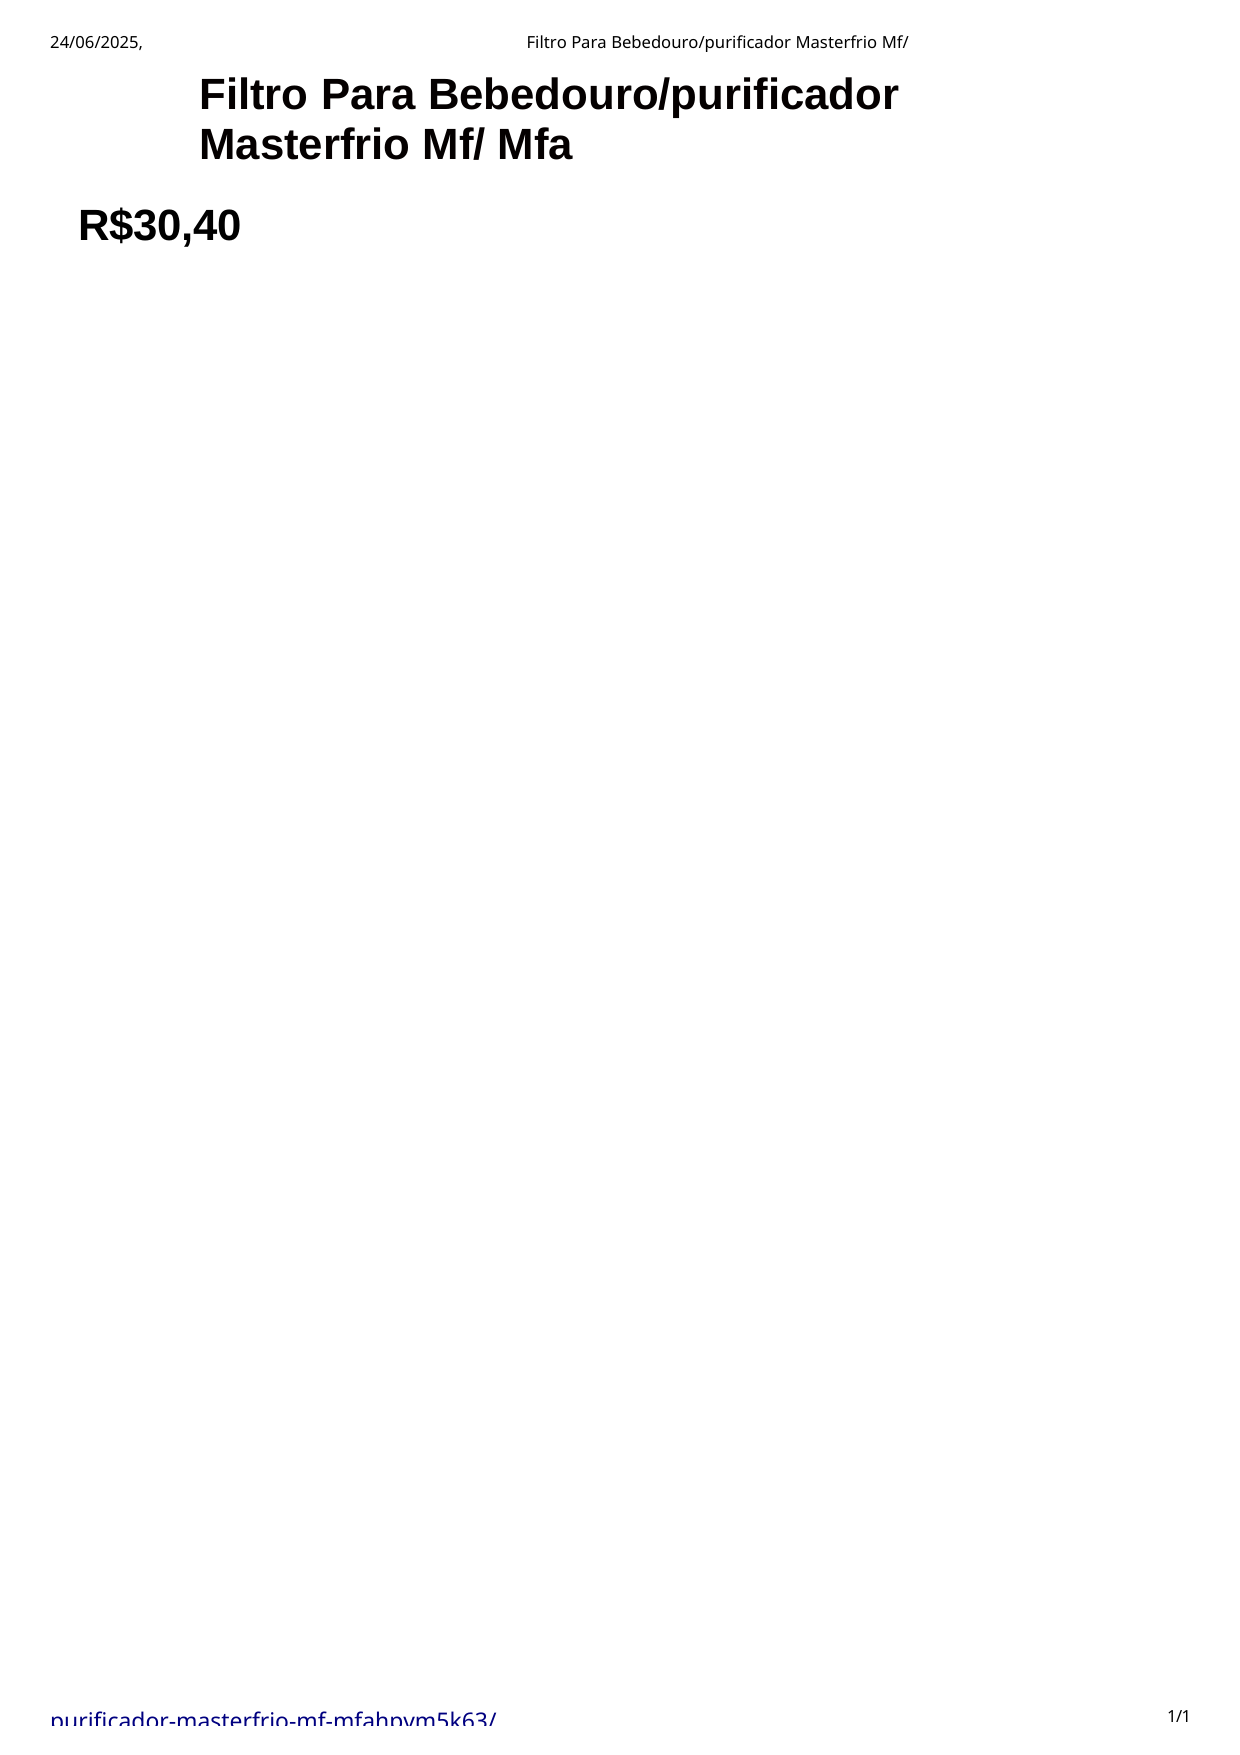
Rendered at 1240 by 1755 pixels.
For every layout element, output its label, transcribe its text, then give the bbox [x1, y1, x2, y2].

subtitle Filtro Para Bebedouro/purificador Masterfrio Mf/ Mfa [199, 70, 958, 168]
text R$30,40 [78, 200, 1166, 250]
